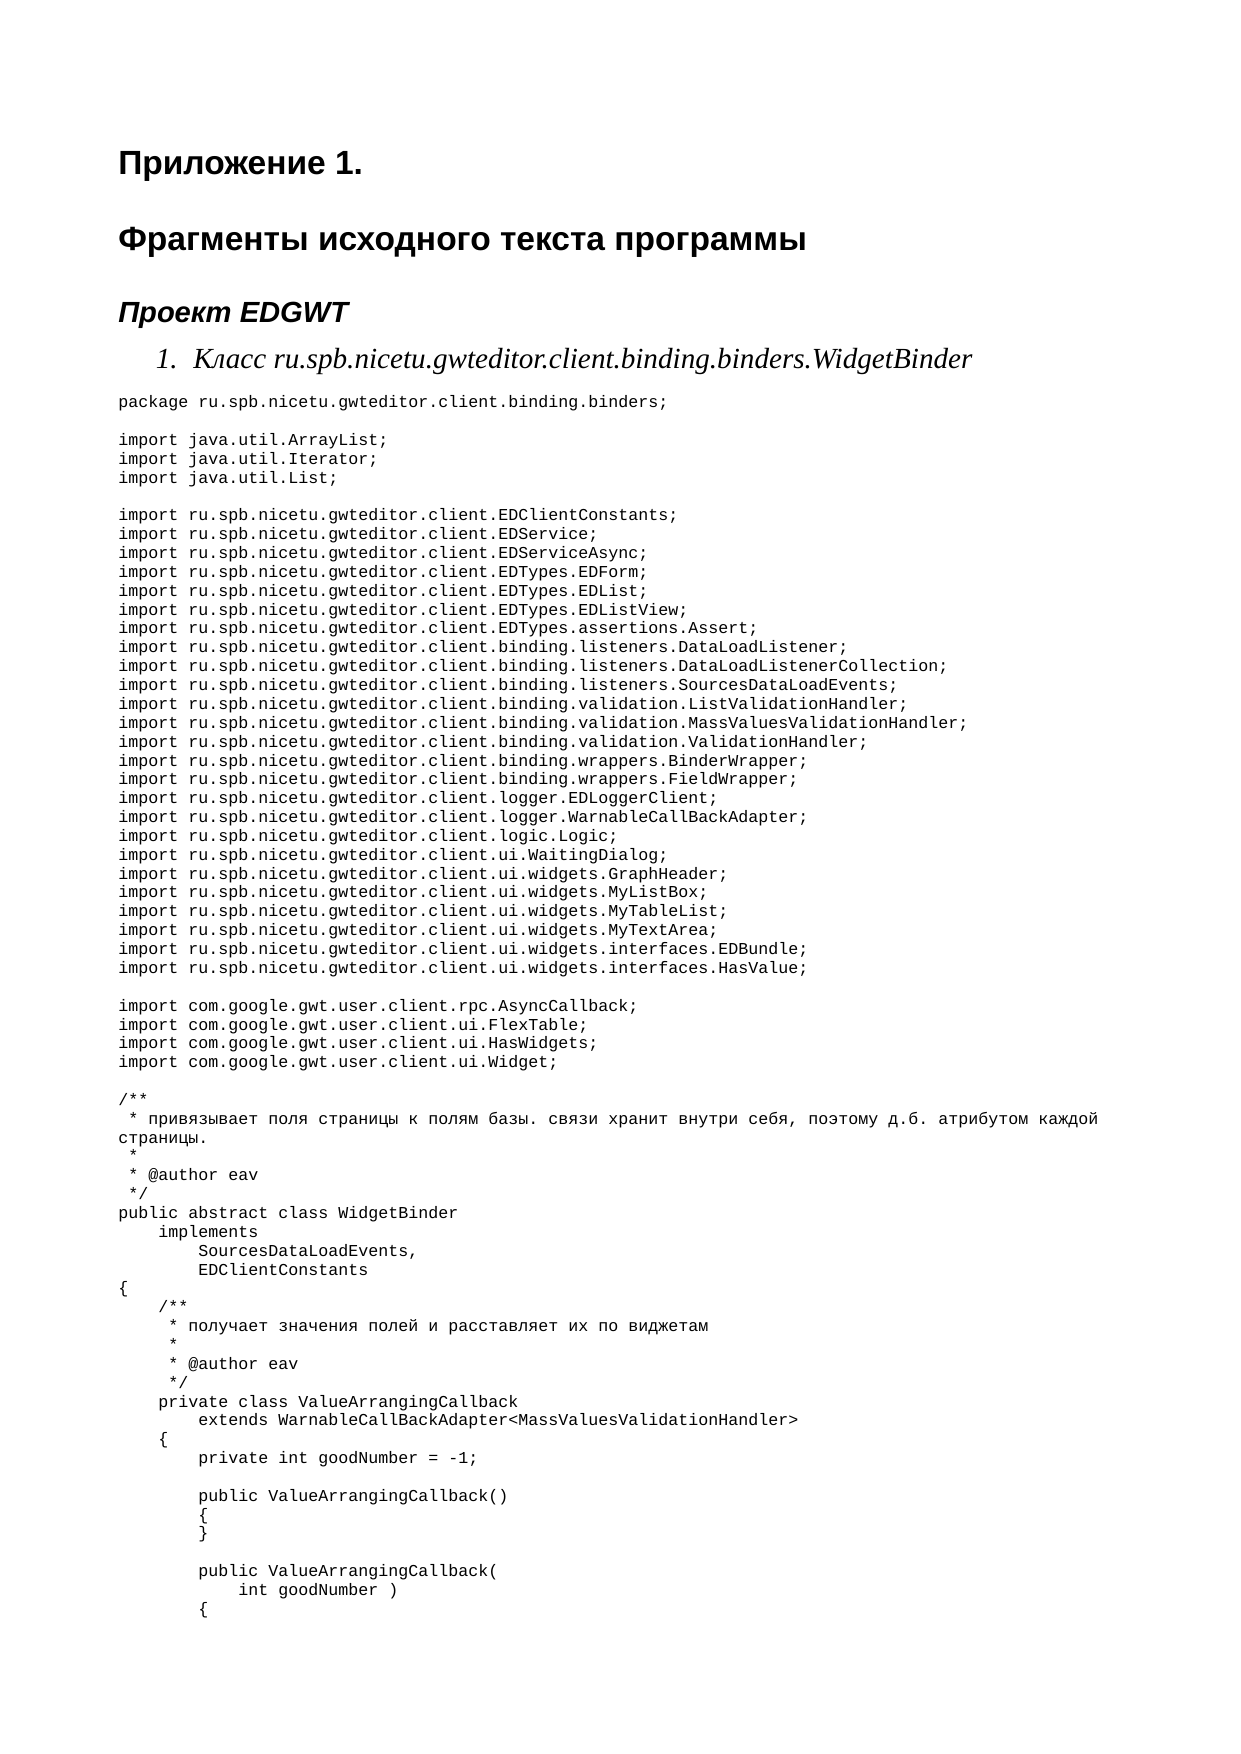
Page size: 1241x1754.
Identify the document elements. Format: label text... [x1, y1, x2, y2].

text public ValueArrangingCallback( [118, 1563, 1122, 1582]
text * привязывает поля страницы к полям базы. связи хранит внутри себя, поэтому д.б. атрибутом каждой страницы. [118, 1110, 1122, 1148]
text { [118, 1280, 1122, 1299]
text * [118, 1337, 1122, 1355]
text * @author eav [118, 1167, 1122, 1186]
text /** [118, 1091, 1122, 1110]
subtitle Фрагменты исходного текста программы [118, 219, 1122, 258]
text import ru.spb.nicetu.gwteditor.client.binding.listeners.DataLoadListener; [118, 639, 1122, 658]
text import ru.spb.nicetu.gwteditor.client.EDServiceAsync; [118, 545, 1122, 563]
text extends WarnableCallBackAdapter<MassValuesValidationHandler> [118, 1412, 1122, 1431]
text import ru.spb.nicetu.gwteditor.client.ui.widgets.MyTextArea; [118, 922, 1122, 941]
text import ru.spb.nicetu.gwteditor.client.EDTypes.EDList; [118, 582, 1122, 601]
text import com.google.gwt.user.client.rpc.AsyncCallback; [118, 997, 1122, 1016]
text SourcesDataLoadEvents, [118, 1242, 1122, 1261]
text /** [118, 1299, 1122, 1318]
text public abstract class WidgetBinder [118, 1204, 1122, 1223]
text import ru.spb.nicetu.gwteditor.client.EDTypes.EDForm; [118, 563, 1122, 582]
text * [118, 1148, 1122, 1167]
text private class ValueArrangingCallback [118, 1393, 1122, 1412]
text { [118, 1601, 1122, 1619]
text { [118, 1506, 1122, 1525]
text import ru.spb.nicetu.gwteditor.client.ui.widgets.interfaces.HasValue; [118, 959, 1122, 978]
text import ru.spb.nicetu.gwteditor.client.ui.widgets.MyListBox; [118, 884, 1122, 903]
text import java.util.Iterator; [118, 450, 1122, 469]
text import ru.spb.nicetu.gwteditor.client.logic.Logic; [118, 827, 1122, 846]
text import ru.spb.nicetu.gwteditor.client.logger.EDLoggerClient; [118, 790, 1122, 809]
subtitle Проект EDGWT [118, 295, 1122, 329]
text int goodNumber ) [118, 1582, 1122, 1601]
text * получает значения полей и расставляет их по виджетам [118, 1318, 1122, 1337]
text EDClientConstants [118, 1261, 1122, 1280]
text import ru.spb.nicetu.gwteditor.client.logger.WarnableCallBackAdapter; [118, 809, 1122, 827]
text import java.util.ArrayList; [118, 432, 1122, 450]
text import ru.spb.nicetu.gwteditor.client.ui.widgets.GraphHeader; [118, 865, 1122, 884]
text import ru.spb.nicetu.gwteditor.client.ui.widgets.MyTableList; [118, 903, 1122, 922]
text import com.google.gwt.user.client.ui.HasWidgets; [118, 1035, 1122, 1054]
text import ru.spb.nicetu.gwteditor.client.binding.listeners.DataLoadListenerCollection; [118, 658, 1122, 677]
text import ru.spb.nicetu.gwteditor.client.binding.validation.ValidationHandler; [118, 733, 1122, 752]
text * @author eav [118, 1355, 1122, 1374]
text package ru.spb.nicetu.gwteditor.client.binding.binders; [118, 394, 1122, 413]
text import ru.spb.nicetu.gwteditor.client.EDTypes.assertions.Assert; [118, 620, 1122, 639]
text */ [118, 1374, 1122, 1393]
text import com.google.gwt.user.client.ui.Widget; [118, 1054, 1122, 1073]
text { [118, 1431, 1122, 1450]
text import ru.spb.nicetu.gwteditor.client.binding.wrappers.FieldWrapper; [118, 771, 1122, 790]
text import ru.spb.nicetu.gwteditor.client.ui.WaitingDialog; [118, 846, 1122, 865]
text import ru.spb.nicetu.gwteditor.client.EDService; [118, 526, 1122, 545]
text import ru.spb.nicetu.gwteditor.client.binding.listeners.SourcesDataLoadEvents; [118, 677, 1122, 696]
text import java.util.List; [118, 469, 1122, 488]
text import ru.spb.nicetu.gwteditor.client.binding.validation.ListValidationHandler; [118, 696, 1122, 714]
text import ru.spb.nicetu.gwteditor.client.ui.widgets.interfaces.EDBundle; [118, 941, 1122, 959]
text import ru.spb.nicetu.gwteditor.client.binding.wrappers.BinderWrapper; [118, 752, 1122, 771]
text private int goodNumber = -1; [118, 1450, 1122, 1468]
text public ValueArrangingCallback() [118, 1487, 1122, 1506]
subtitle Приложение 1. [118, 143, 1122, 182]
text import ru.spb.nicetu.gwteditor.client.EDTypes.EDListView; [118, 601, 1122, 620]
list Класс ru.spb.nicetu.gwteditor.client.binding.binders.WidgetBinder [156, 341, 1122, 375]
text import com.google.gwt.user.client.ui.FlexTable; [118, 1016, 1122, 1035]
text import ru.spb.nicetu.gwteditor.client.EDClientConstants; [118, 507, 1122, 526]
text } [118, 1525, 1122, 1544]
text implements [118, 1223, 1122, 1242]
text */ [118, 1186, 1122, 1204]
text import ru.spb.nicetu.gwteditor.client.binding.validation.MassValuesValidationHandler; [118, 714, 1122, 733]
